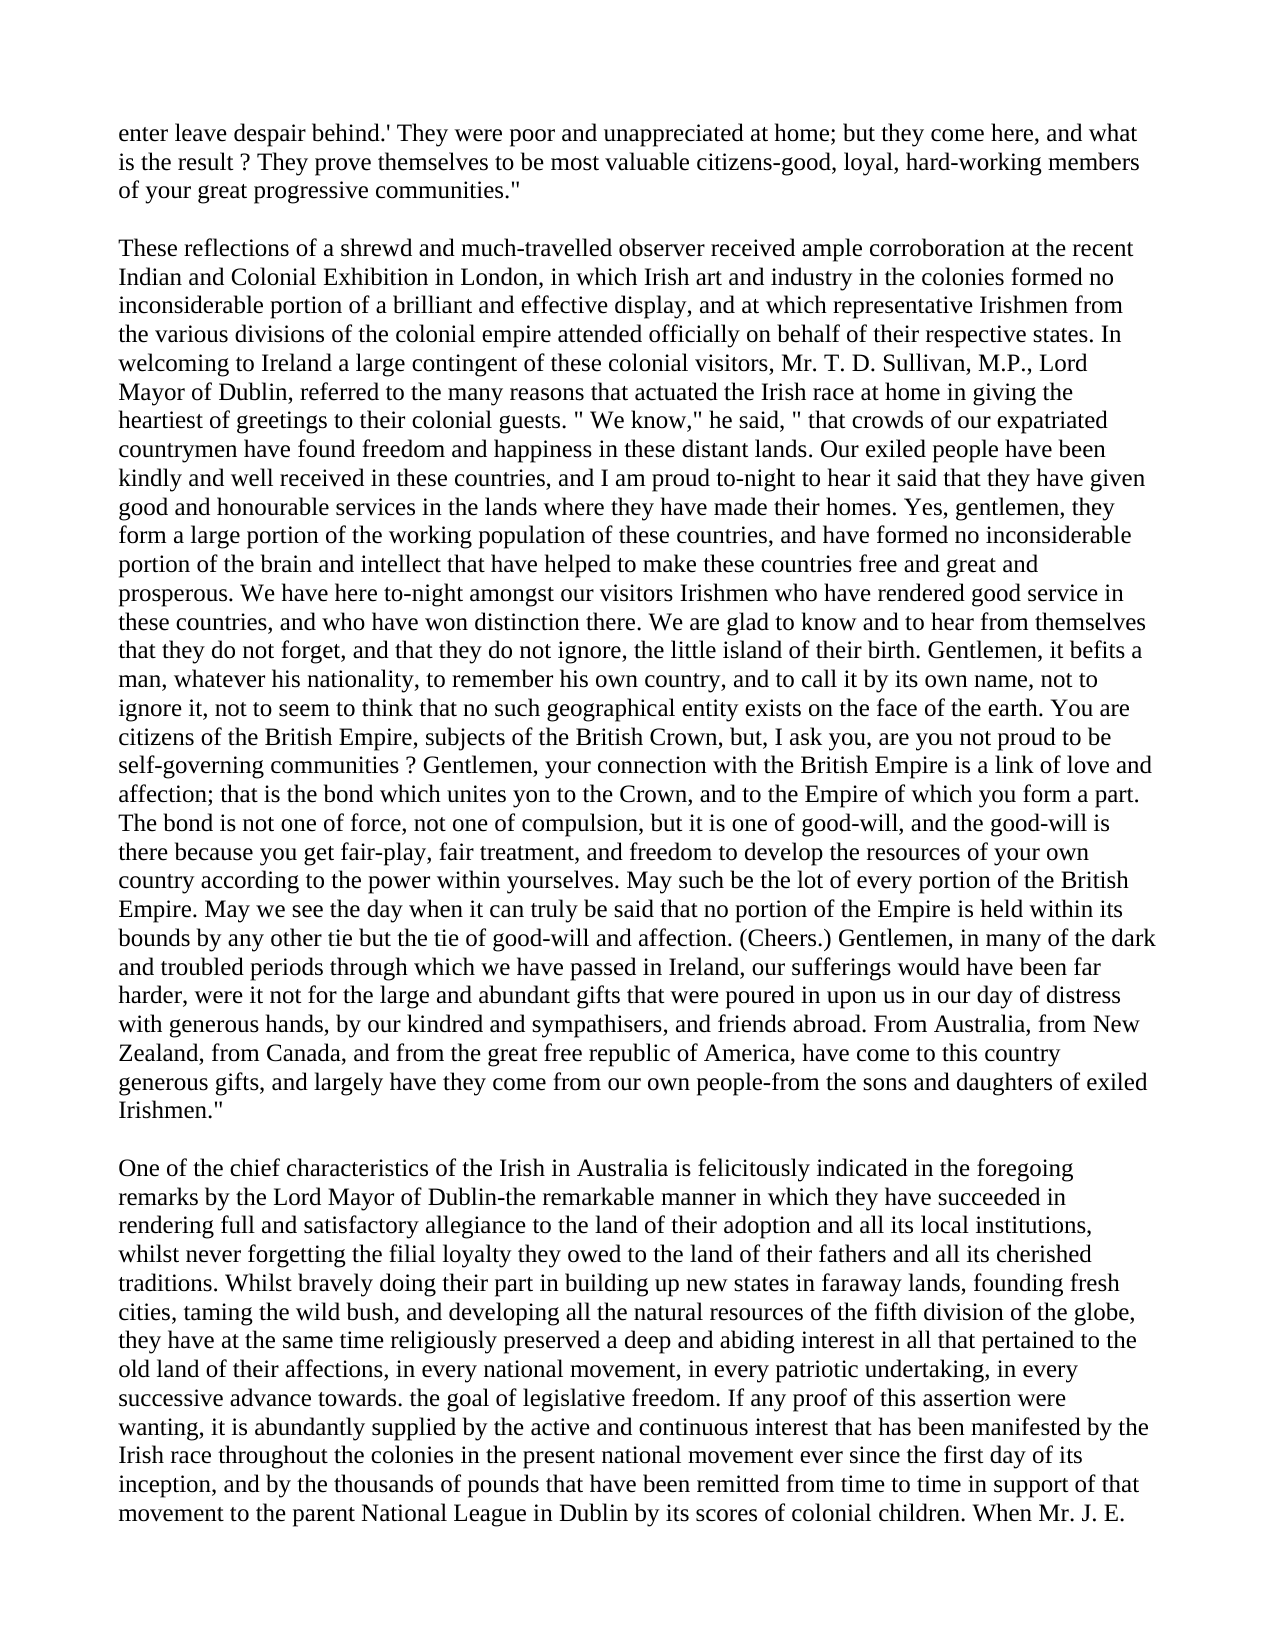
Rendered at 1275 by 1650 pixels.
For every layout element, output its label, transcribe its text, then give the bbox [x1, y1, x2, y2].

text One of the chief characteristics of the Irish in Australia is felicitously indicated in the foregoing remarks by the Lord Mayor of Dublin-the remarkable manner in which they have succeeded in rendering full and satisfactory allegiance to the land of their adoption and all its local institutions, whilst never forgetting the filial loyalty they owed to the land of their fathers and all its cherished traditions. Whilst bravely doing their part in building up new states in faraway lands, founding fresh cities, taming the wild bush, and developing all the natural resources of the fifth division of the globe, they have at the same time religiously preserved a deep and abiding interest in all that pertained to the old land of their affections, in every national movement, in every patriotic undertaking, in every successive advance towards. the goal of legislative freedom. If any proof of this assertion were wanting, it is abundantly supplied by the active and continuous interest that has been manifested by the Irish race throughout the colonies in the present national movement ever since the first day of its inception, and by the thousands of pounds that have been remitted from time to time in support of that movement to the parent National League in Dublin by its scores of colonial children. When Mr. J. E. [118, 1153, 1157, 1527]
text enter leave despair behind.' They were poor and unappreciated at home; but they come here, and what is the result ? They prove themselves to be most valuable citizens-good, loyal, hard-working members of your great progressive communities." [118, 118, 1157, 204]
text These reflections of a shrewd and much-travelled observer received ample corroboration at the recent Indian and Colonial Exhibition in London, in which Irish art and industry in the colonies formed no inconsiderable portion of a brilliant and effective display, and at which representative Irishmen from the various divisions of the colonial empire attended officially on behalf of their respective states. In welcoming to Ireland a large contingent of these colonial visitors, Mr. T. D. Sullivan, M.P., Lord Mayor of Dublin, referred to the many reasons that actuated the Irish race at home in giving the heartiest of greetings to their colonial guests. " We know," he said, " that crowds of our expatriated countrymen have found freedom and happiness in these distant lands. Our exiled people have been kindly and well received in these countries, and I am proud to-night to hear it said that they have given good and honourable services in the lands where they have made their homes. Yes, gentlemen, they form a large portion of the working population of these countries, and have formed no inconsiderable portion of the brain and intellect that have helped to make these countries free and great and prosperous. We have here to-night amongst our visitors Irishmen who have rendered good service in these countries, and who have won distinction there. We are glad to know and to hear from themselves that they do not forget, and that they do not ignore, the little island of their birth. Gentlemen, it befits a man, whatever his nationality, to remember his own country, and to call it by its own name, not to ignore it, not to seem to think that no such geographical entity exists on the face of the earth. You are citizens of the British Empire, subjects of the British Crown, but, I ask you, are you not proud to be self-governing communities ? Gentlemen, your connection with the British Empire is a link of love and affection; that is the bond which unites yon to the Crown, and to the Empire of which you form a part. The bond is not one of force, not one of compulsion, but it is one of good-will, and the good-will is there because you get fair-play, fair treatment, and freedom to develop the resources of your own country according to the power within yourselves. May such be the lot of every portion of the British Empire. May we see the day when it can truly be said that no portion of the Empire is held within its bounds by any other tie but the tie of good-will and affection. (Cheers.) Gentlemen, in many of the dark and troubled periods through which we have passed in Ireland, our sufferings would have been far harder, were it not for the large and abundant gifts that were poured in upon us in our day of distress with generous hands, by our kindred and sympathisers, and friends abroad. From Australia, from New Zealand, from Canada, and from the great free republic of America, have come to this country generous gifts, and largely have they come from our own people-from the sons and daughters of exiled Irishmen." [118, 233, 1157, 1124]
